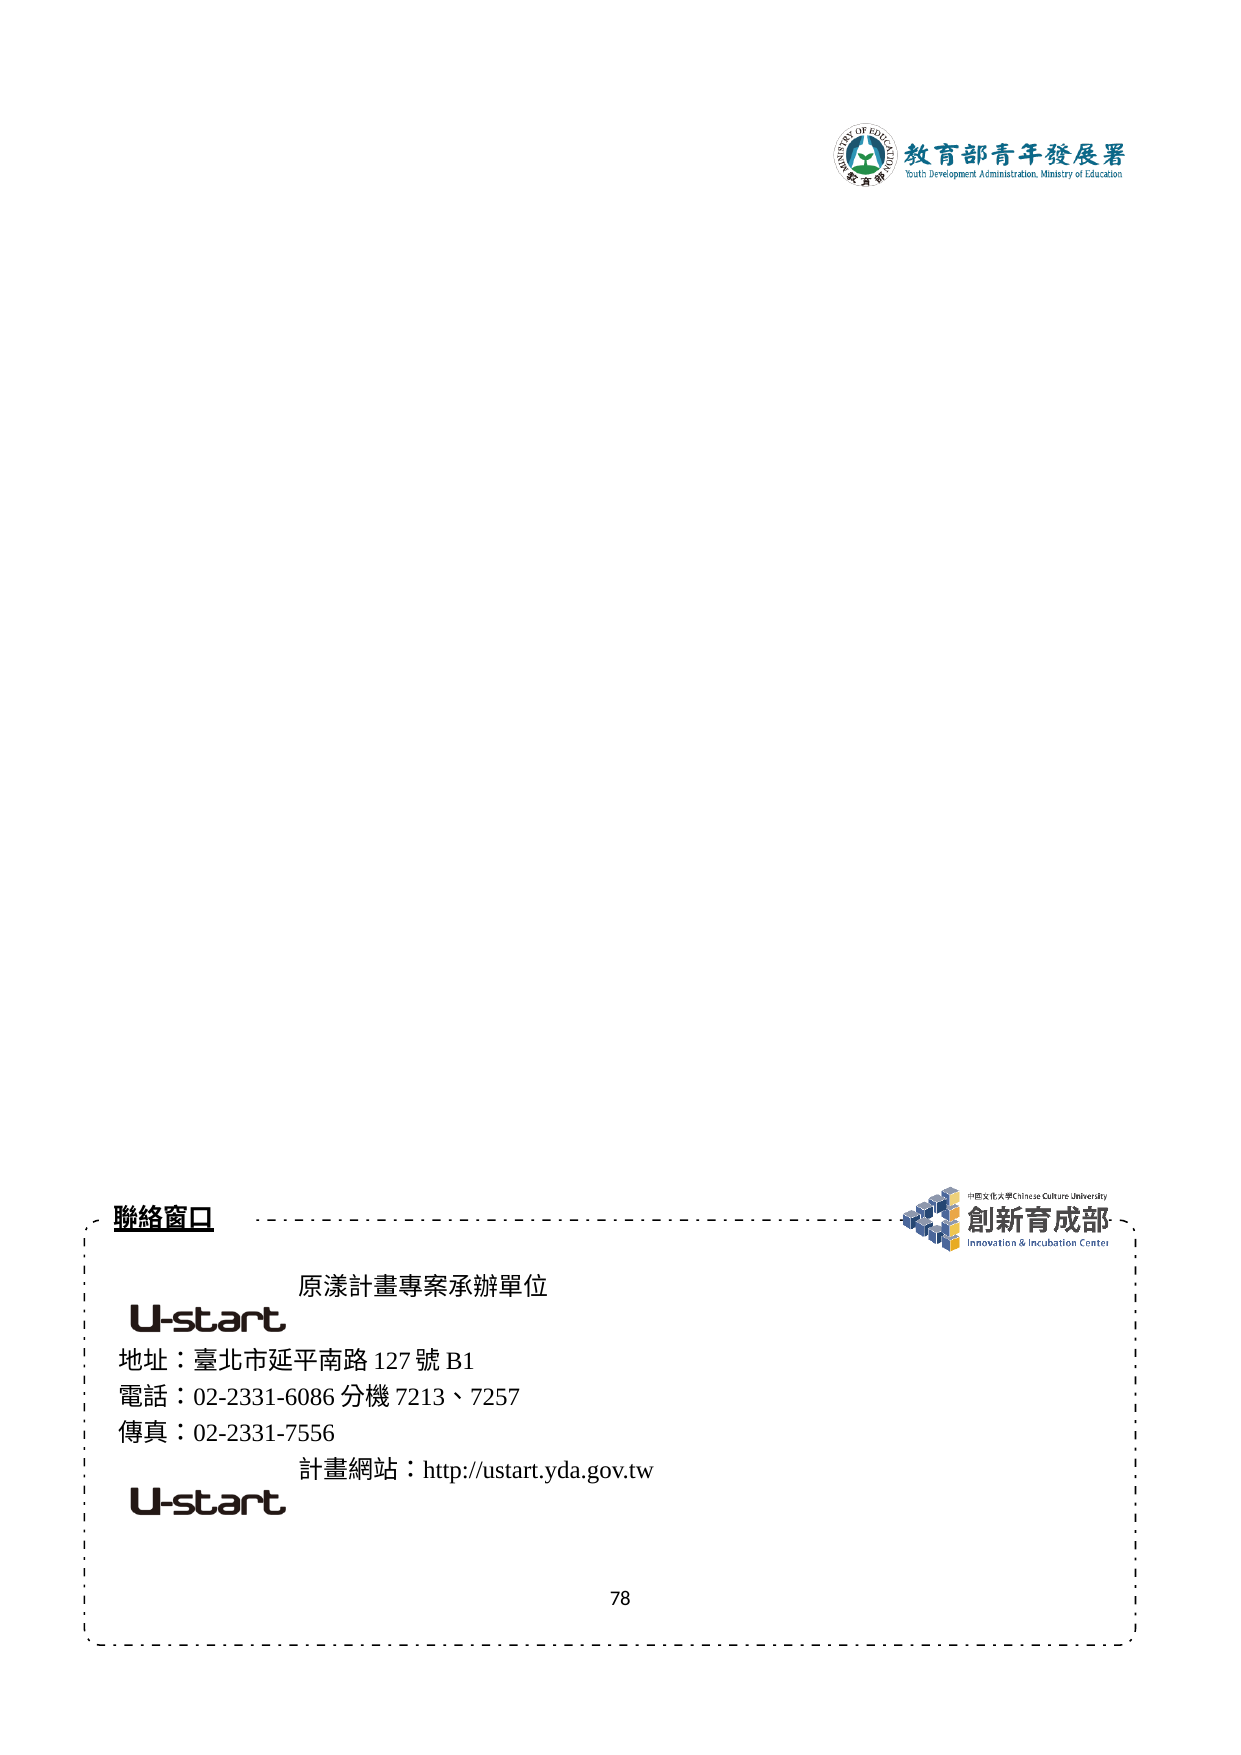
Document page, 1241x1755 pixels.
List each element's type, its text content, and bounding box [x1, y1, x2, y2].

text 電話：02-2331-6086分機7213、7257 [118, 1377, 1122, 1413]
text 計畫網站：http://ustart.yda.gov.tw [118, 1449, 1122, 1523]
text 傳真：02-2331-7556 [118, 1413, 1122, 1449]
text 地址：臺北市延平南路127號B1 [118, 1340, 1122, 1377]
text 原漾計畫專案承辦單位 [118, 1266, 1122, 1340]
